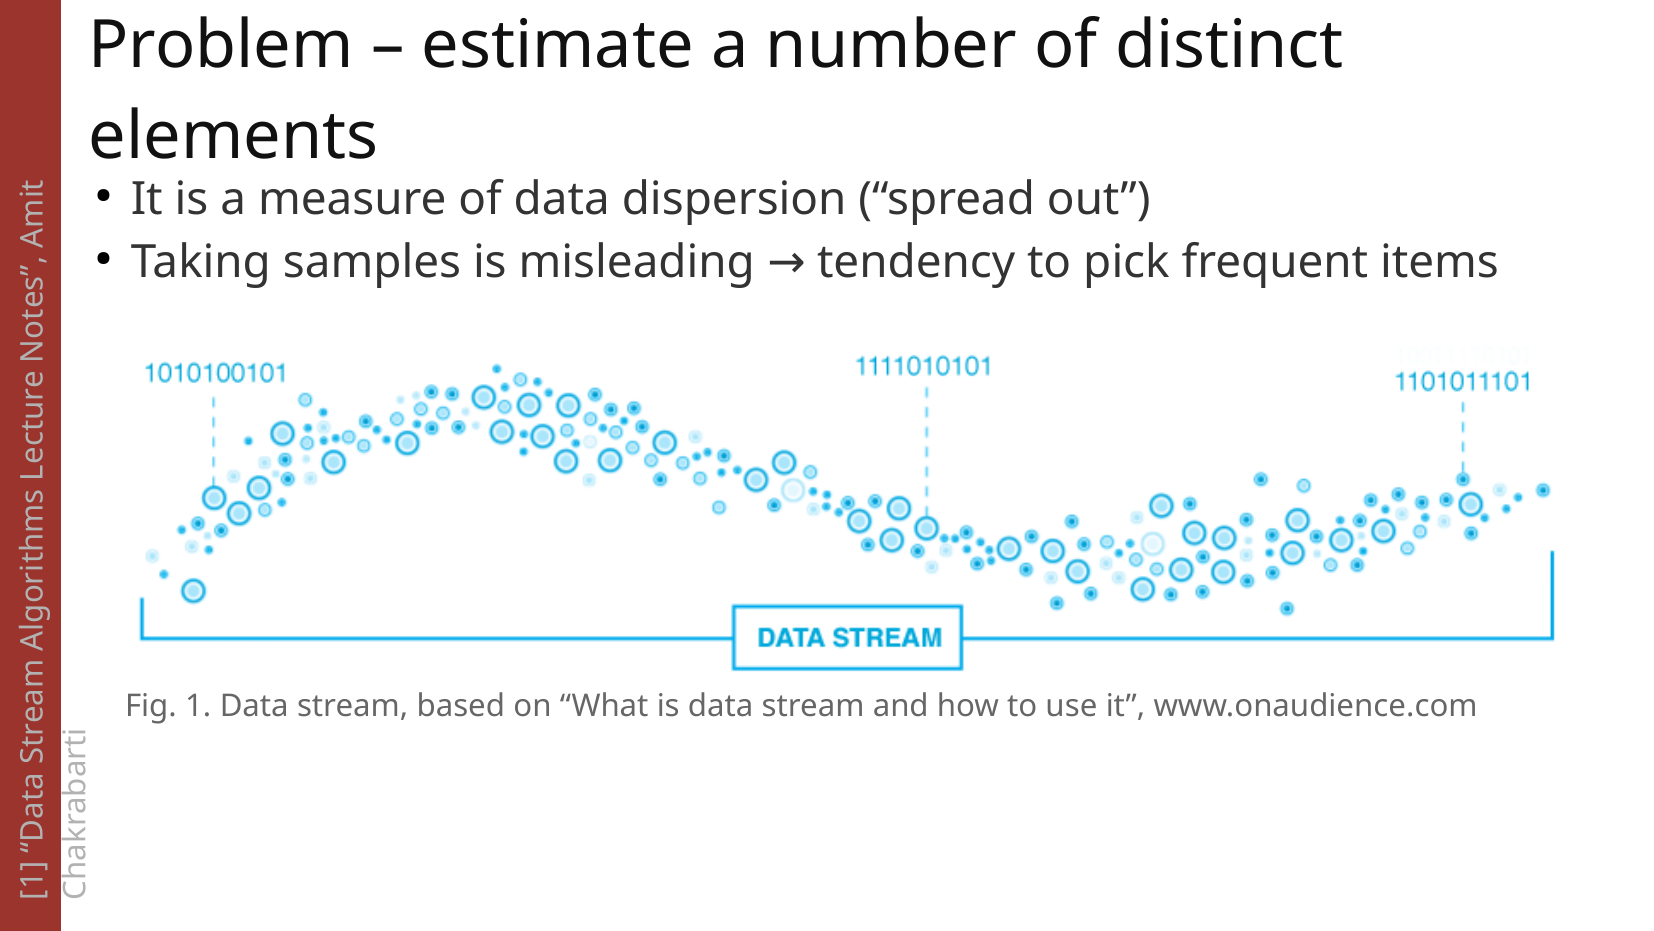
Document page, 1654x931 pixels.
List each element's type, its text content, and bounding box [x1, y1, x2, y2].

text_box Fig. 1. Data stream, based on “What is data stream and how to use it”, www.onaudience.com [125, 682, 1596, 754]
subtitle It is a measure of data dispersion (“spread out”) Taking samples is misleading → tendency to pick frequent items [95, 165, 1584, 706]
text_box [0, 0, 61, 931]
picture [105, 335, 1584, 678]
text_box [1] “Data Stream Algorithms Lecture Notes”, Amit Chakrabarti [9, 15, 80, 901]
title Problem – estimate a number of distinct elements [88, 42, 1621, 133]
